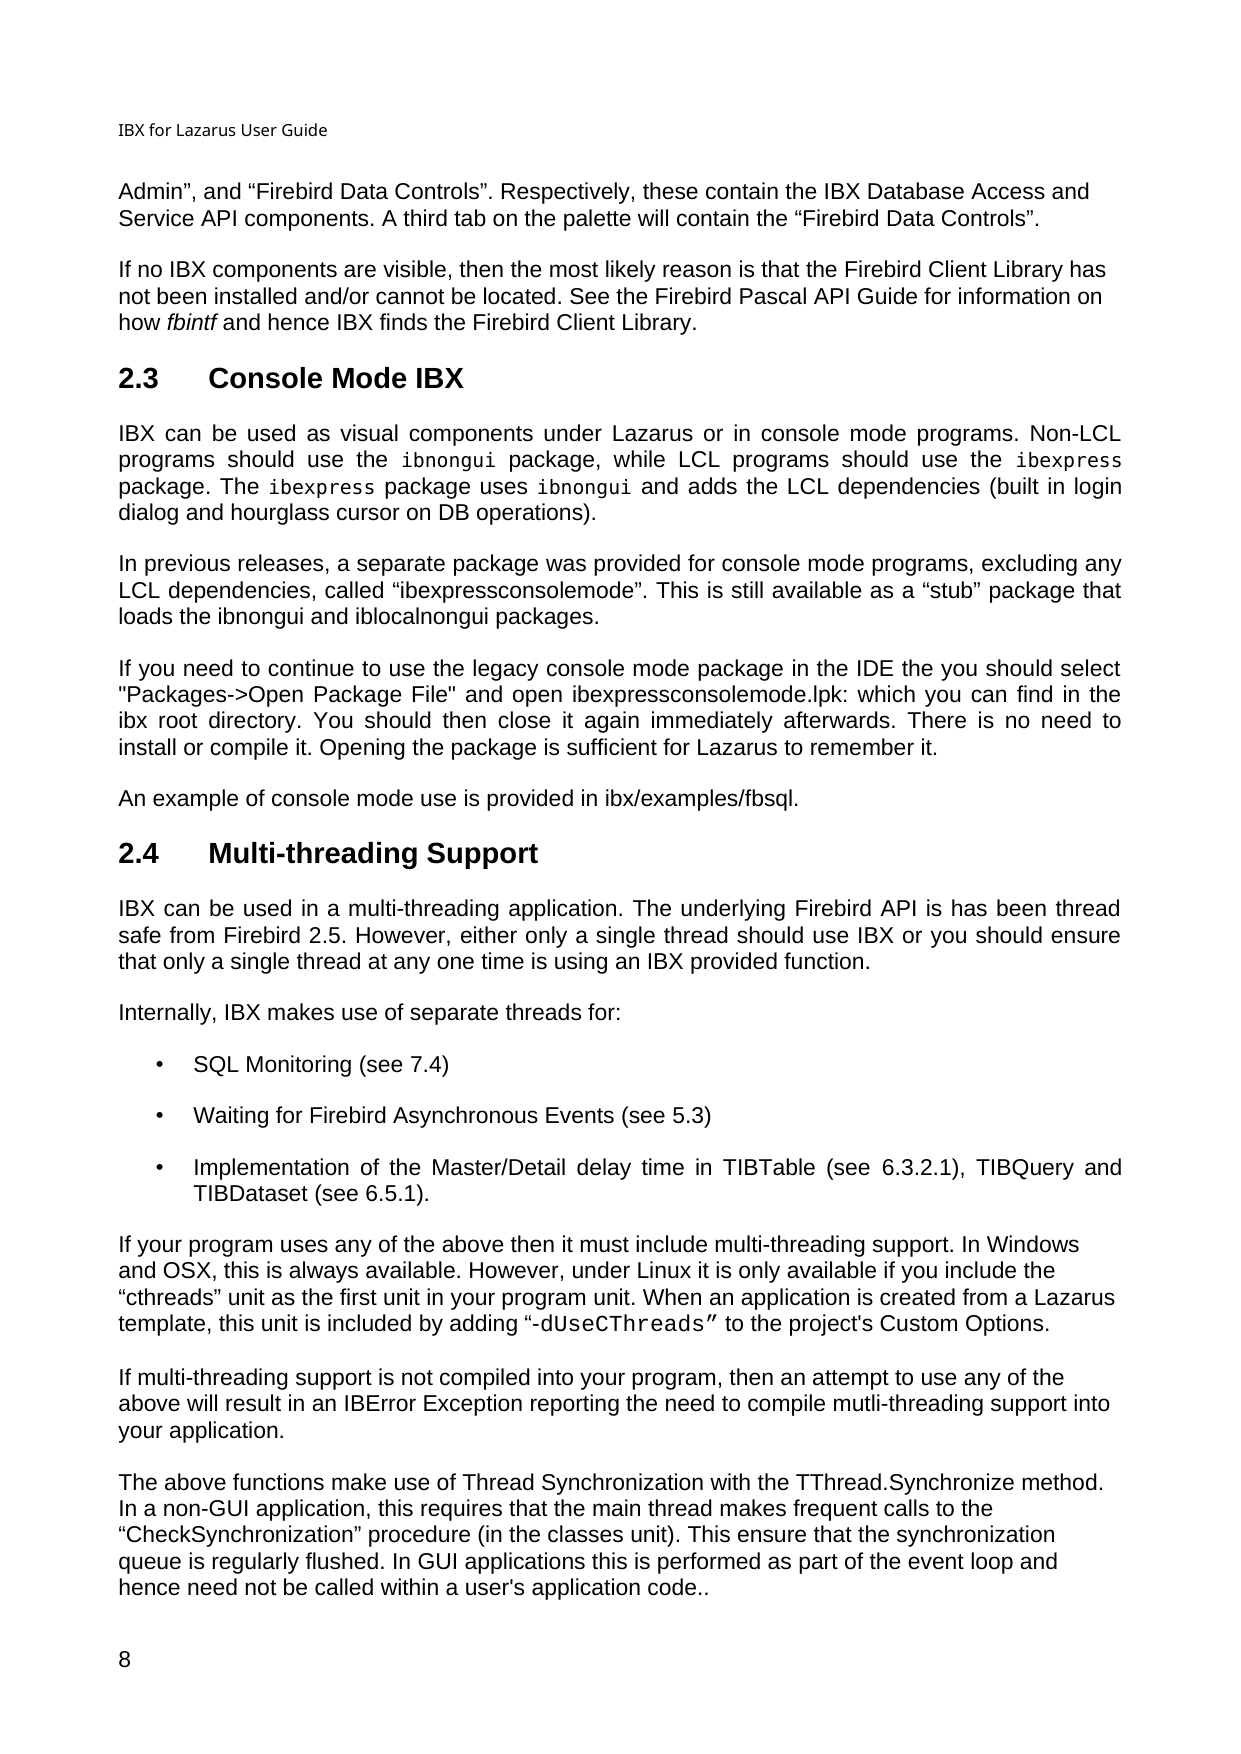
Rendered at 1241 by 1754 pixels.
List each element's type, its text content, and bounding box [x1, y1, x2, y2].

text The above functions make use of Thread Synchronization with the TThread.Synchronize method. In a non-GUI application, this requires that the main thread makes frequent calls to the “CheckSynchronization” procedure (in the classes unit). This ensure that the synchronization queue is regularly flushed. In GUI applications this is performed as part of the event loop and hence need not be called within a user's application code.. [118, 1469, 1122, 1600]
list Waiting for Firebird Asynchronous Events (see 5.3) [156, 1102, 1122, 1128]
text Admin”, and “Firebird Data Controls”. Respectively, these contain the IBX Database Access and Service API components. A third tab on the palette will contain the “Firebird Data Controls”. [118, 178, 1122, 231]
text In previous releases, a separate package was provided for console mode programs, excluding any LCL dependencies, called “ibexpressconsolemode”. This is still available as a “stub” package that loads the ibnongui and iblocalnongui packages. [118, 550, 1122, 629]
text If you need to continue to use the legacy console mode package in the IDE the you should select "Packages->Open Package File" and open ibexpressconsolemode.lpk: which you can find in the ibx root directory. You should then close it again immediately afterwards. There is no need to install or compile it. Opening the package is sufficient for Lazarus to remember it. [118, 654, 1122, 760]
text If multi-threading support is not compiled into your program, then an attempt to use any of the above will result in an IBError Exception reporting the need to compile mutli-threading support into your application. [118, 1364, 1122, 1443]
subtitle Multi-threading Support [118, 836, 1122, 870]
text Internally, IBX makes use of separate threads for: [118, 999, 1122, 1026]
list SQL Monitoring (see 7.4) [156, 1051, 1122, 1077]
text If your program uses any of the above then it must include multi-threading support. In Windows and OSX, this is always available. However, under Linux it is only available if you include the “cthreads” unit as the first unit in your program unit. When an application is created from a Lazarus template, this unit is included by adding “-dUseCThreads” to the project's Custom Options. [118, 1231, 1122, 1338]
text IBX can be used in a multi-threading application. The underlying Firebird API is has been thread safe from Firebird 2.5. However, either only a single thread should use IBX or you should ensure that only a single thread at any one time is using an IBX provided function. [118, 895, 1122, 974]
text IBX can be used as visual components under Lazarus or in console mode programs. Non-LCL programs should use the ibnongui package, while LCL programs should use the ibexpress package. The ibexpress package uses ibnongui and adds the LCL dependencies (built in login dialog and hourglass cursor on DB operations). [118, 420, 1122, 525]
text If no IBX components are visible, then the most likely reason is that the Firebird Client Library has not been installed and/or cannot be located. See the Firebird Pascal API Guide for information on how fbintf and hence IBX finds the Firebird Client Library. [118, 256, 1122, 335]
subtitle Console Mode IBX [118, 361, 1122, 394]
text An example of console mode use is provided in ibx/examples/fbsql. [118, 785, 1122, 811]
list Implementation of the Master/Detail delay time in TIBTable (see 6.3.2.1), TIBQuery and TIBDataset (see 6.5.1). [156, 1153, 1122, 1206]
